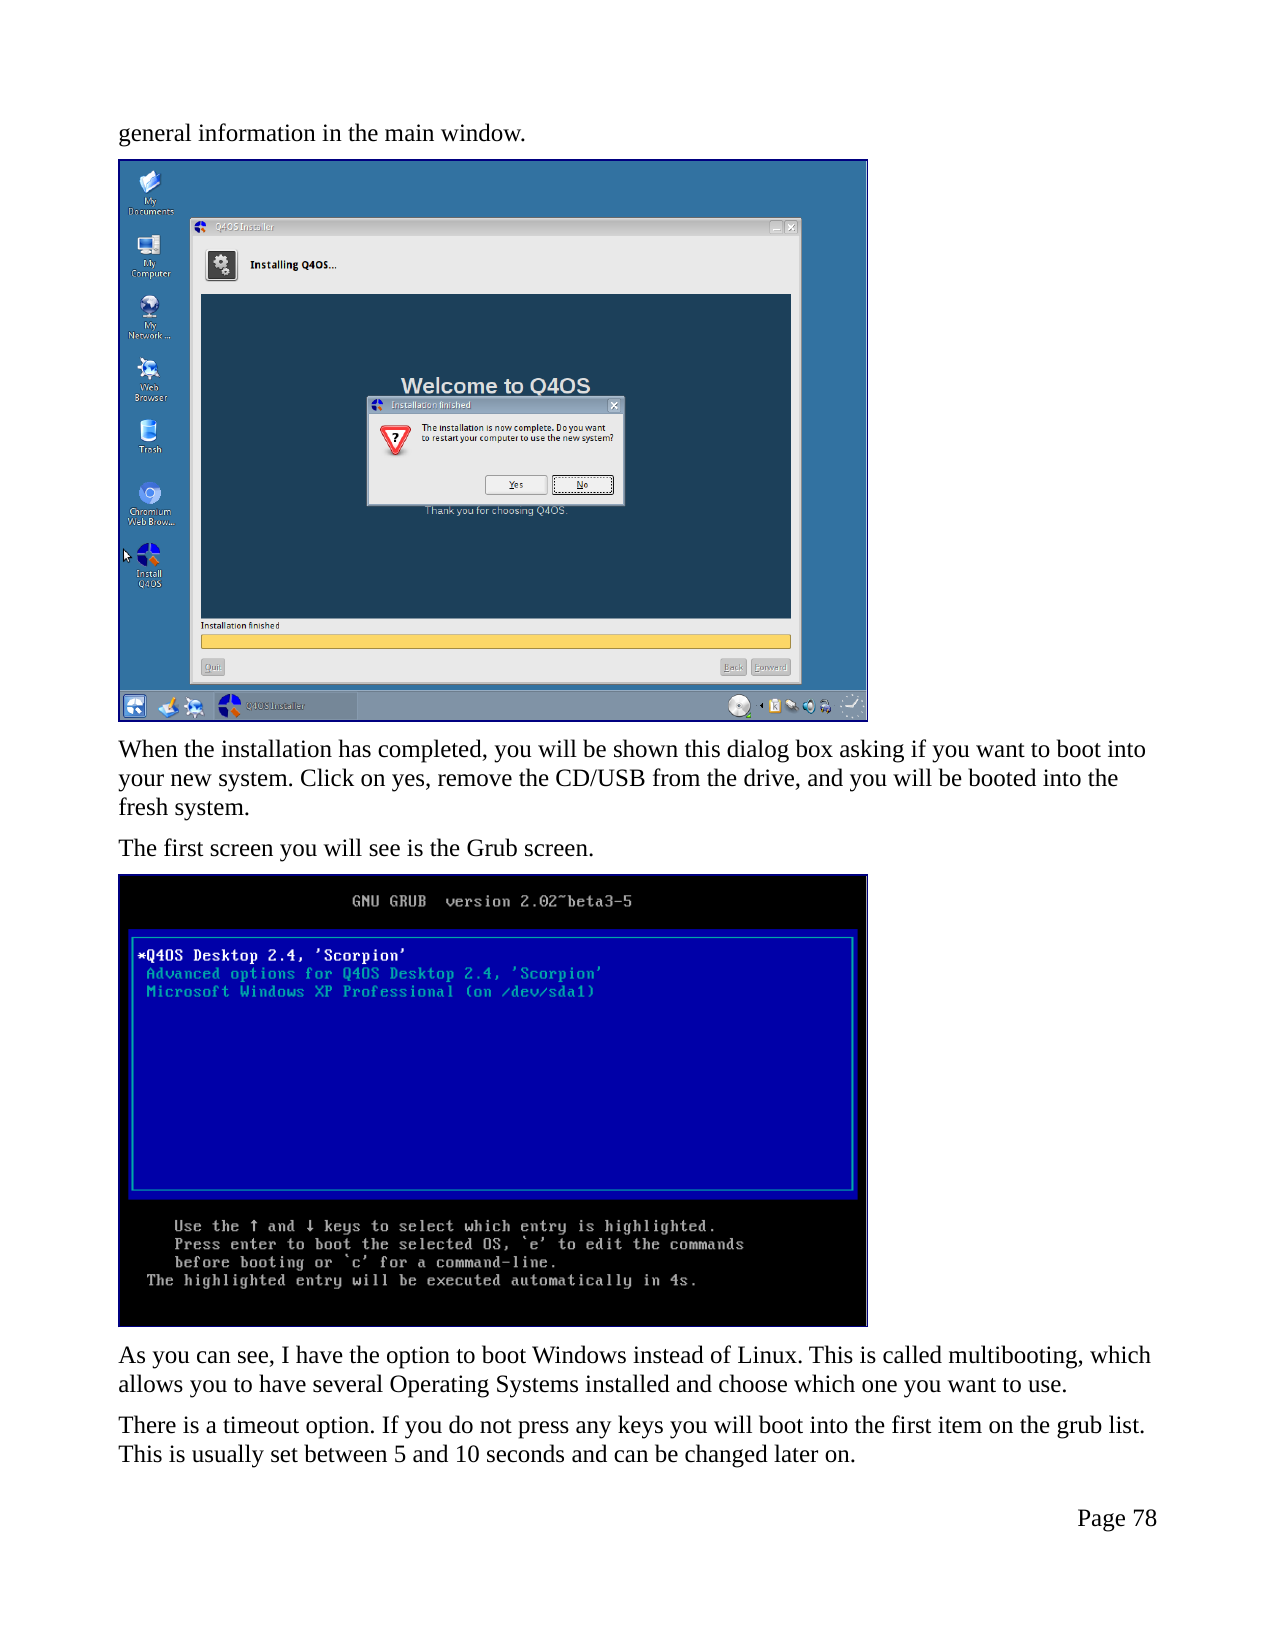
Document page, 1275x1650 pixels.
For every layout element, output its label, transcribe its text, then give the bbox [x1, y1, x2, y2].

text The first screen you will see is the Grub screen. [118, 833, 1157, 862]
picture [120, 161, 867, 720]
picture [120, 876, 867, 1326]
text As you can see, I have the option to boot Windows instead of Linux. This is called multibooting, which allows you to have several Operating Systems installed and choose which one you want to use. [118, 1340, 1157, 1397]
text When the installation has completed, you will be shown this dialog box asking if you want to boot into your new system. Click on yes, remove the CD/USB from the drive, and you will be booted into the fresh system. [118, 734, 1157, 821]
text general information in the main window. [118, 118, 1157, 147]
text There is a timeout option. If you do not press any keys you will boot into the first item on the grub list. This is usually set between 5 and 10 seconds and can be changed later on. [118, 1410, 1157, 1467]
